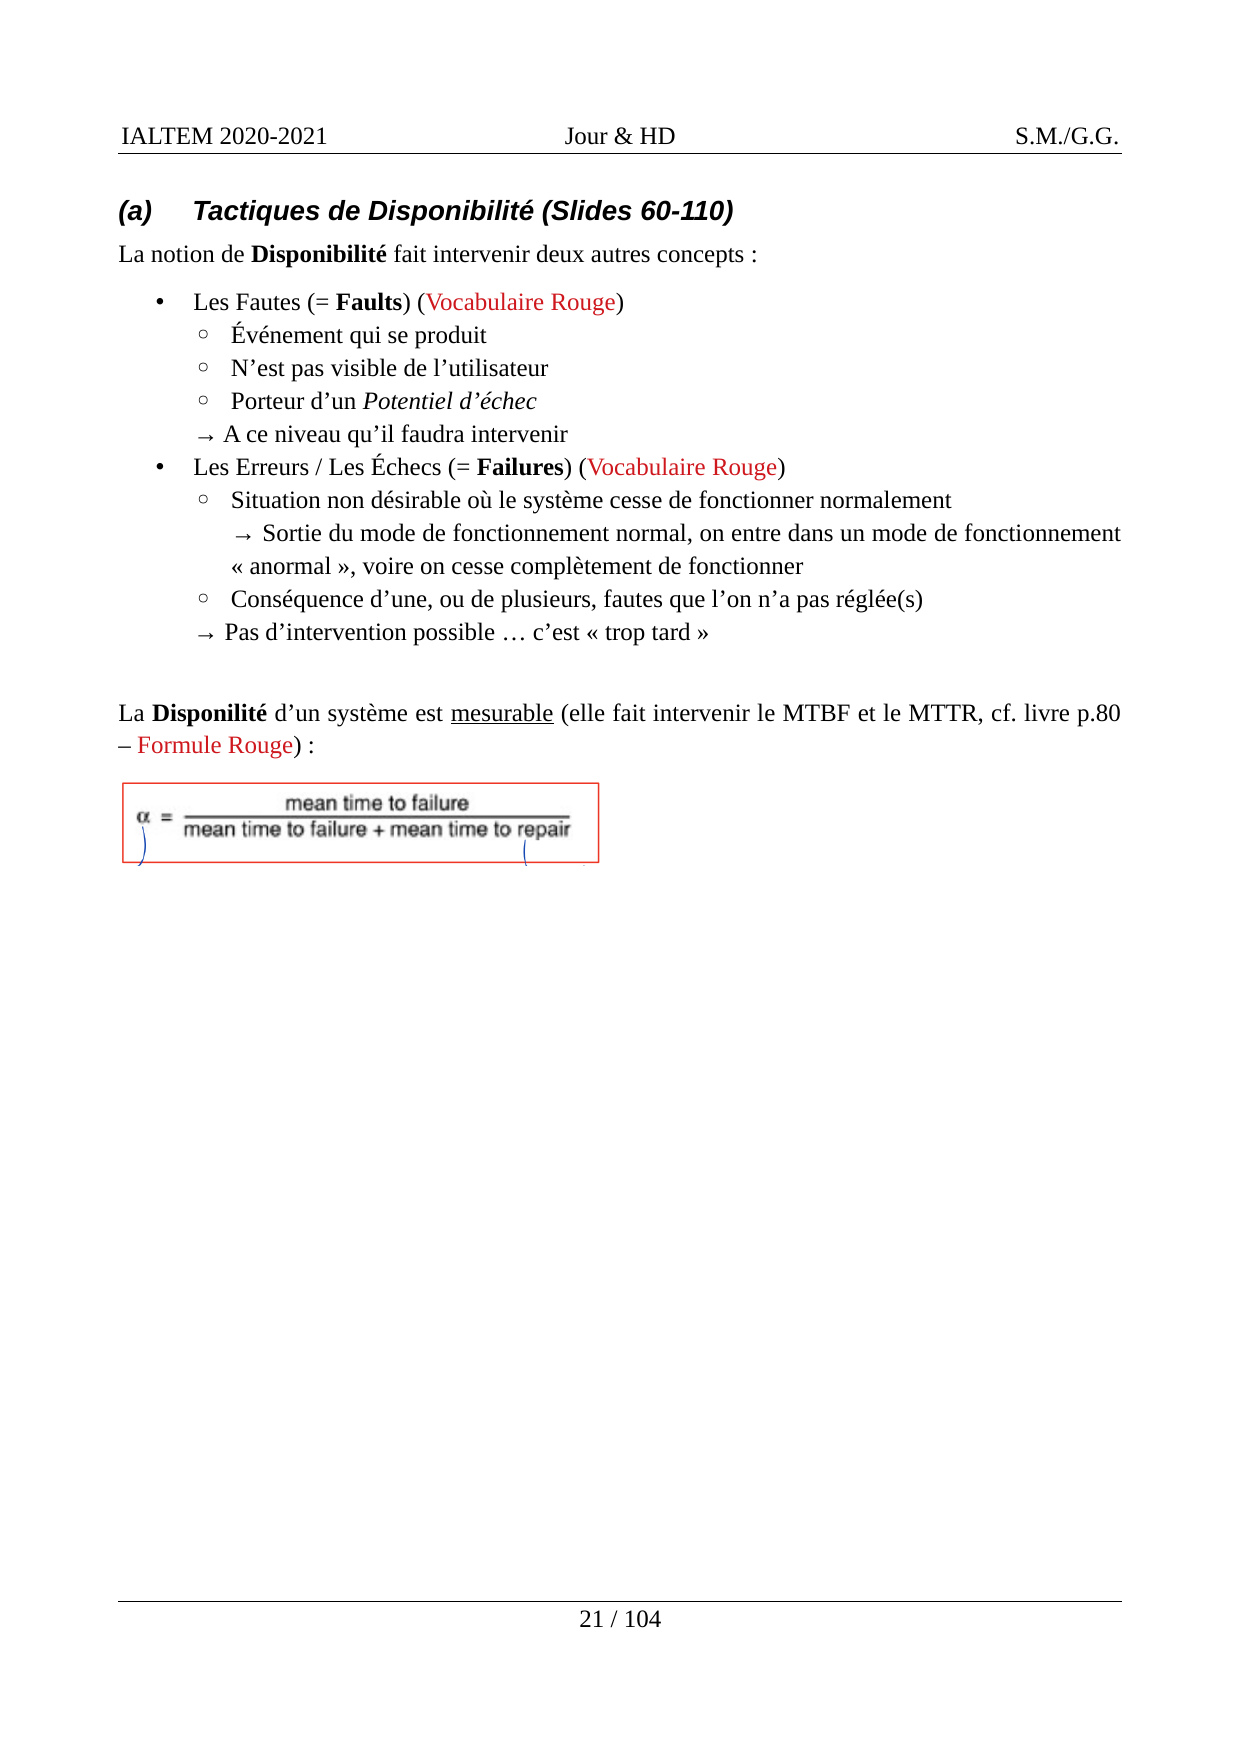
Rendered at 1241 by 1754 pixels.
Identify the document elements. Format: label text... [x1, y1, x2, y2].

list → A ce niveau qu’il faudra intervenir [156, 419, 1122, 448]
list Conséquence d’une, ou de plusieurs, fautes que l’on n’a pas réglée(s) [193, 584, 1122, 613]
list Les Fautes (= Faults) (Vocabulaire Rouge) [156, 287, 1122, 316]
list N’est pas visible de l’utilisateur [193, 353, 1122, 382]
list Situation non désirable où le système cesse de fonctionner normalement [193, 485, 1122, 514]
list Porteur d’un Potentiel d’échec [193, 386, 1122, 414]
text La Disponilité d’un système est mesurable (elle fait intervenir le MTBF et le MTTR, cf. livre p.80 – Formule Rouge) : [118, 698, 1122, 759]
list Les Erreurs / Les Échecs (= Failures) (Vocabulaire Rouge) [156, 452, 1122, 481]
list → Sortie du mode de fonctionnement normal, on entre dans un mode de fonctionnement « anormal », voire on cesse complètement de fonctionner [193, 518, 1122, 580]
picture [118, 778, 601, 866]
list → Pas d’intervention possible … c’est « trop tard » [156, 617, 1122, 646]
subtitle Tactiques de Disponibilité (Slides 60-110) [118, 195, 1122, 227]
list Événement qui se produit [193, 320, 1122, 348]
text La notion de Disponibilité fait intervenir deux autres concepts : [118, 239, 1122, 268]
